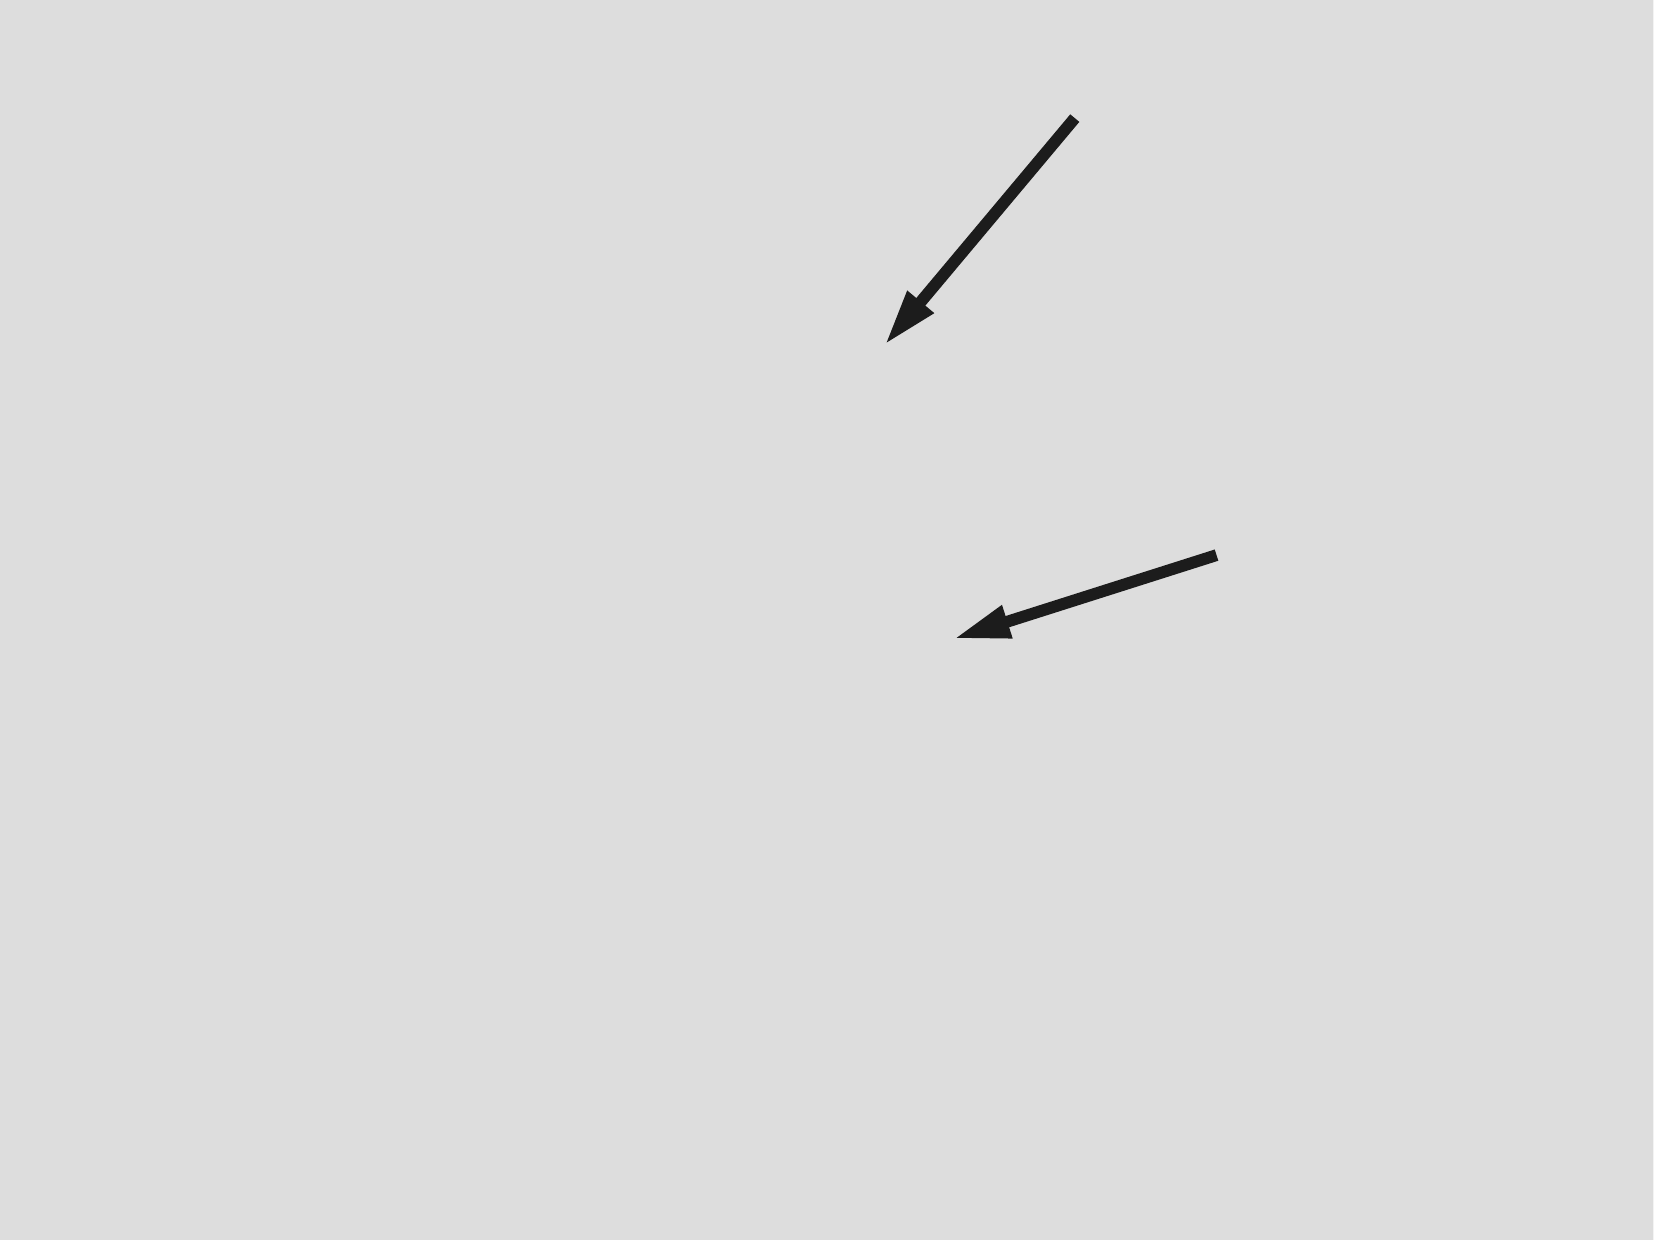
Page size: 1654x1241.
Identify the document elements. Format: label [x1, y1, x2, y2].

picture [303, 0, 1350, 1241]
